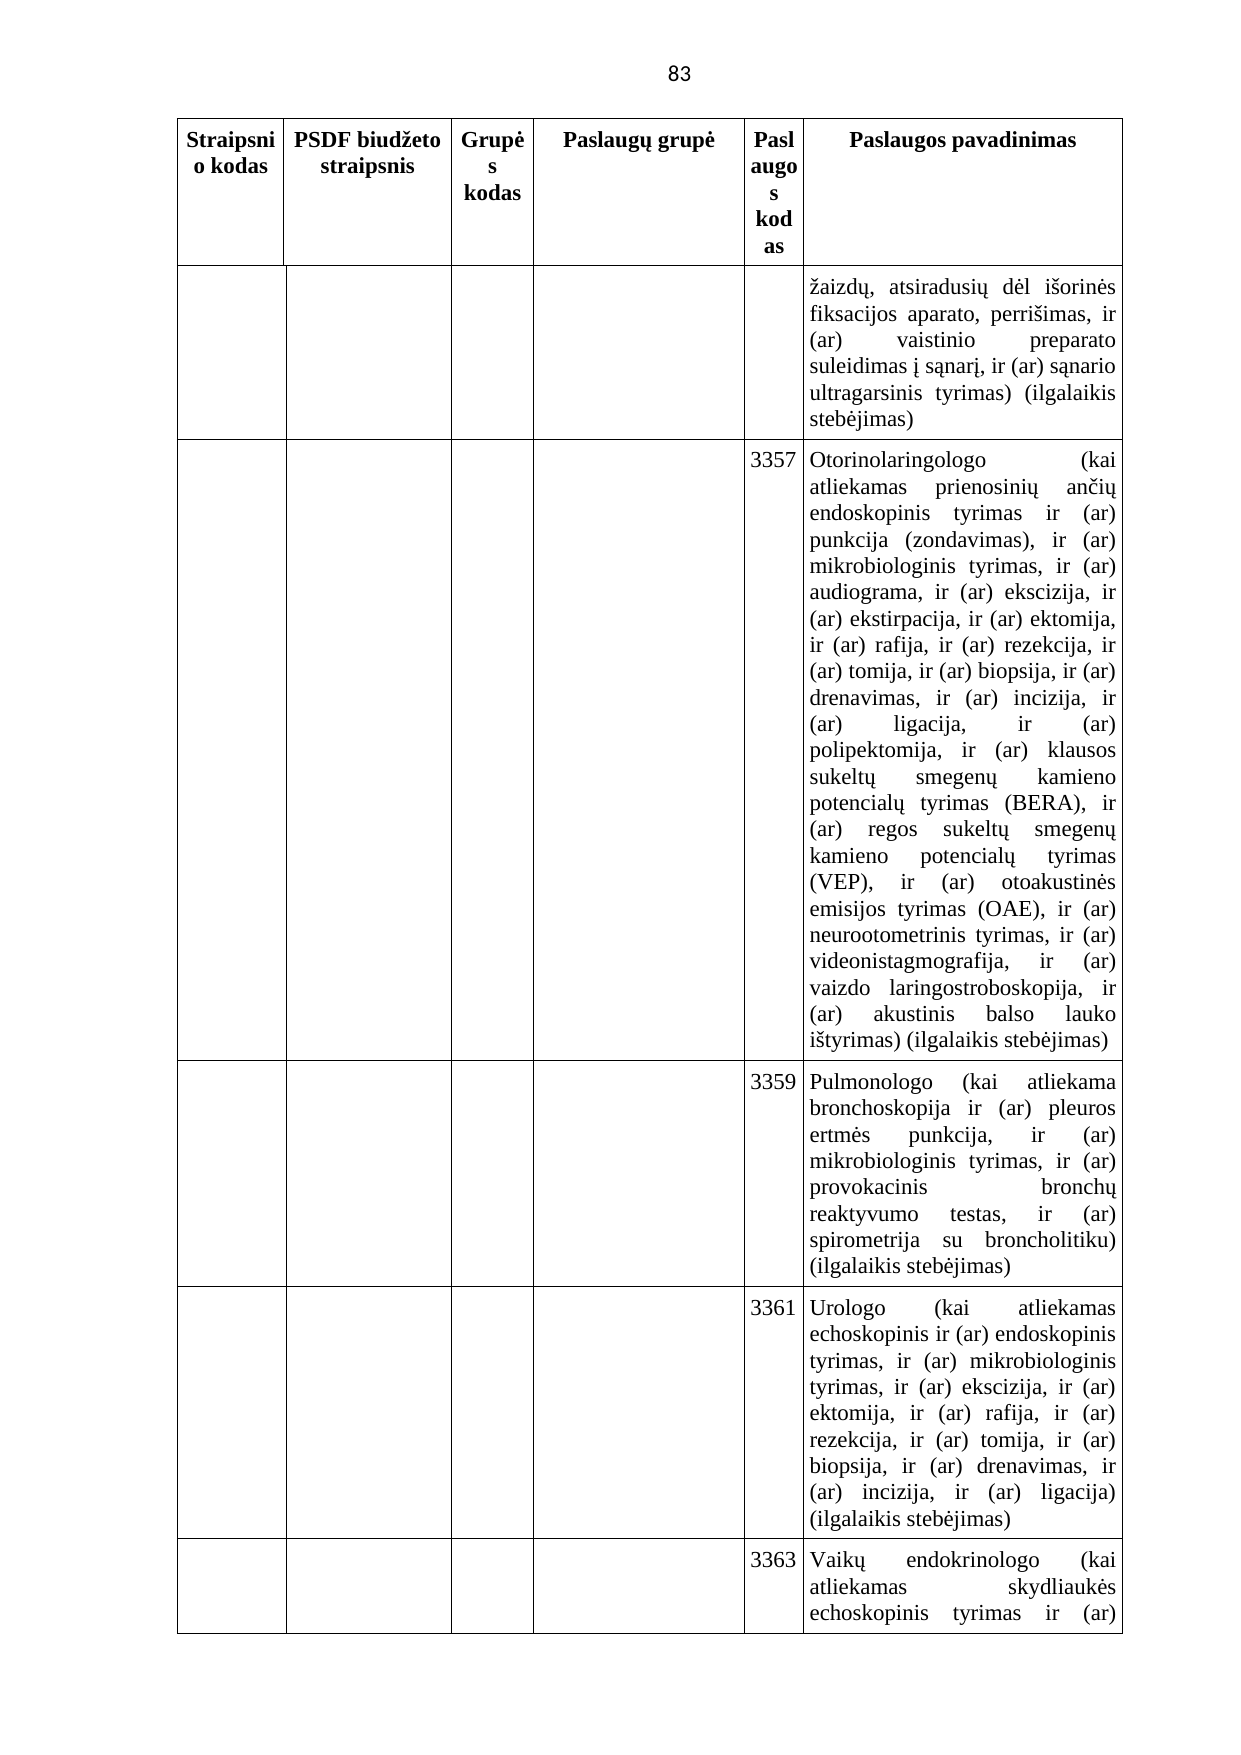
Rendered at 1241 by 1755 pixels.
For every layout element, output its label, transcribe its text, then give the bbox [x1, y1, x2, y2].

table_header Paslaugų grupė [534, 119, 744, 265]
table_cell [287, 266, 451, 438]
table_cell [452, 1539, 533, 1632]
table_cell [745, 266, 803, 438]
table_cell žaizdų, atsiradusių dėl išorinės fiksacijos aparato, perrišimas, ir (ar) vaistinio preparato suleidimas į sąnarį, ir (ar) sąnario ultragarsinis tyrimas) (ilgalaikis stebėjimas) [804, 266, 1122, 438]
table_header Grupės kodas [452, 119, 533, 265]
table_cell [452, 266, 533, 438]
table_cell Pulmonologo (kai atliekama bronchoskopija ir (ar) pleuros ertmės punkcija, ir (ar) mikrobiologinis tyrimas, ir (ar) provokacinis bronchų reaktyvumo testas, ir (ar) spirometrija su broncholitiku) (ilgalaikis stebėjimas) [804, 1061, 1122, 1286]
table_header Straipsnio kodas [178, 119, 283, 265]
table_cell 3359 [745, 1061, 803, 1286]
table_header Paslaugos kodas [745, 119, 803, 265]
table_cell 3361 [745, 1287, 803, 1538]
table_cell 3363 [745, 1539, 803, 1632]
table_cell [534, 1061, 744, 1286]
table_cell [534, 1287, 744, 1538]
table_cell [178, 440, 286, 1060]
table_cell [534, 1539, 744, 1632]
table_cell [452, 1061, 533, 1286]
table_cell Urologo (kai atliekamas echoskopinis ir (ar) endoskopinis tyrimas, ir (ar) mikrobiologinis tyrimas, ir (ar) ekscizija, ir (ar) ektomija, ir (ar) rafija, ir (ar) rezekcija, ir (ar) tomija, ir (ar) biopsija, ir (ar) drenavimas, ir (ar) incizija, ir (ar) ligacija) (ilgalaikis stebėjimas) [804, 1287, 1122, 1538]
table_header PSDF biudžeto straipsnis [284, 119, 451, 265]
table_cell [287, 1287, 451, 1538]
table_cell [287, 1061, 451, 1286]
table_cell [452, 440, 533, 1060]
table_cell [452, 1287, 533, 1538]
table_header Paslaugos pavadinimas [804, 119, 1122, 265]
table_cell [287, 1539, 451, 1632]
table_cell [534, 440, 744, 1060]
table_cell [178, 1539, 286, 1632]
table_cell 3357 [745, 440, 803, 1060]
table_cell Vaikų endokrinologo (kai atliekamas skydliaukės echoskopinis tyrimas ir (ar) [804, 1539, 1122, 1632]
table_cell [287, 440, 451, 1060]
table_cell Otorinolaringologo (kai atliekamas prienosinių ančių endoskopinis tyrimas ir (ar) punkcija (zondavimas), ir (ar) mikrobiologinis tyrimas, ir (ar) audiograma, ir (ar) ekscizija, ir (ar) ekstirpacija, ir (ar) ektomija, ir (ar) rafija, ir (ar) rezekcija, ir (ar) tomija, ir (ar) biopsija, ir (ar) drenavimas, ir (ar) incizija, ir (ar) ligacija, ir (ar) polipektomija, ir (ar) klausos sukeltų smegenų kamieno potencialų tyrimas (BERA), ir (ar) regos sukeltų smegenų kamieno potencialų tyrimas (VEP), ir (ar) otoakustinės emisijos tyrimas (OAE), ir (ar) neurootometrinis tyrimas, ir (ar) videonistagmografija, ir (ar) vaizdo laringostroboskopija, ir (ar) akustinis balso lauko ištyrimas) (ilgalaikis stebėjimas) [804, 440, 1122, 1060]
table_cell [534, 266, 744, 438]
table_cell [178, 1061, 286, 1286]
table_cell [178, 1287, 286, 1538]
table_cell [178, 266, 286, 438]
